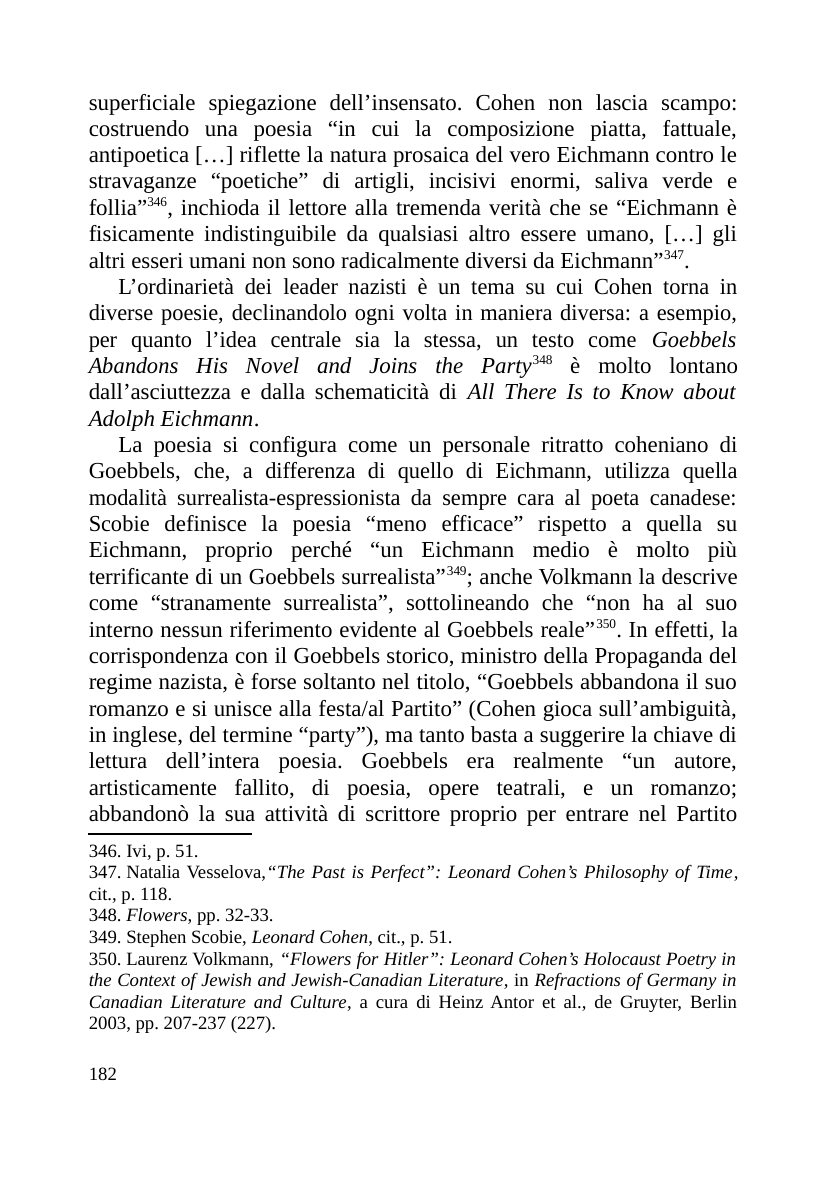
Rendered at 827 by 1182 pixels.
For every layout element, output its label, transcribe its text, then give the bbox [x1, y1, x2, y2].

text Ivi, p. 51. [88, 839, 738, 861]
text Natalia Vesselova,“The Past is Perfect”: Leonard Cohen’s Philosophy of Time, cit., p. 118. [88, 861, 738, 904]
text L’ordinarietà dei leader nazisti è un tema su cui Cohen torna in diverse poesie, declinandolo ogni volta in maniera diversa: a esempio, per quanto l’idea centrale sia la stessa, un testo come Goebbels Abandons His Novel and Joins the Party è molto lontano dall’asciuttezza e dalla schematicità di All There Is to Know about Adolph Eichmann. [88, 273, 738, 431]
text Flowers, pp. 32-33. [88, 904, 738, 926]
text La poesia si configura come un personale ritratto coheniano di Goebbels, che, a differenza di quello di Eichmann, utilizza quella modalità surrealista-espressionista da sempre cara al poeta canadese: Scobie definisce la poesia “meno efficace” rispetto a quella su Eichmann, proprio perché “un Eichmann medio è molto più terrificante di un Goebbels surrealista”; anche Volkmann la descrive come “stranamente surrealista”, sottolineando che “non ha al suo interno nessun riferimento evidente al Goebbels reale”. In effetti, la corrispondenza con il Goebbels storico, ministro della Propaganda del regime nazista, è forse soltanto nel titolo, “Goebbels abbandona il suo romanzo e si unisce alla festa/al Partito” (Cohen gioca sull’ambiguità, in inglese, del termine “party”), ma tanto basta a suggerire la chiave di lettura dell’intera poesia. Goebbels era realmente “un autore, artisticamente fallito, di poesia, opere teatrali, e un romanzo; abbandonò la sua attività di scrittore proprio per entrare nel Partito [88, 431, 738, 826]
text Laurenz Volkmann, “Flowers for Hitler”: Leonard Cohen’s Holocaust Poetry in the Context of Jewish and Jewish-Canadian Literature, in Refractions of Germany in Canadian Literature and Culture, a cura di Heinz Antor et al., de Gruyter, Berlin 2003, pp. 207-237 (227). [88, 947, 738, 1034]
text Stephen Scobie, Leonard Cohen, cit., p. 51. [88, 926, 738, 947]
text superficiale spiegazione dell’insensato. Cohen non lascia scampo: costruendo una poesia “in cui la composizione piatta, fattuale, antipoetica […] riflette la natura prosaica del vero Eichmann contro le stravaganze “poetiche” di artigli, incisivi enormi, saliva verde e follia”, inchioda il lettore alla tremenda verità che se “Eichmann è fisicamente indistinguibile da qualsiasi altro essere umano, […] gli altri esseri umani non sono radicalmente diversi da Eichmann”. [88, 88, 738, 273]
